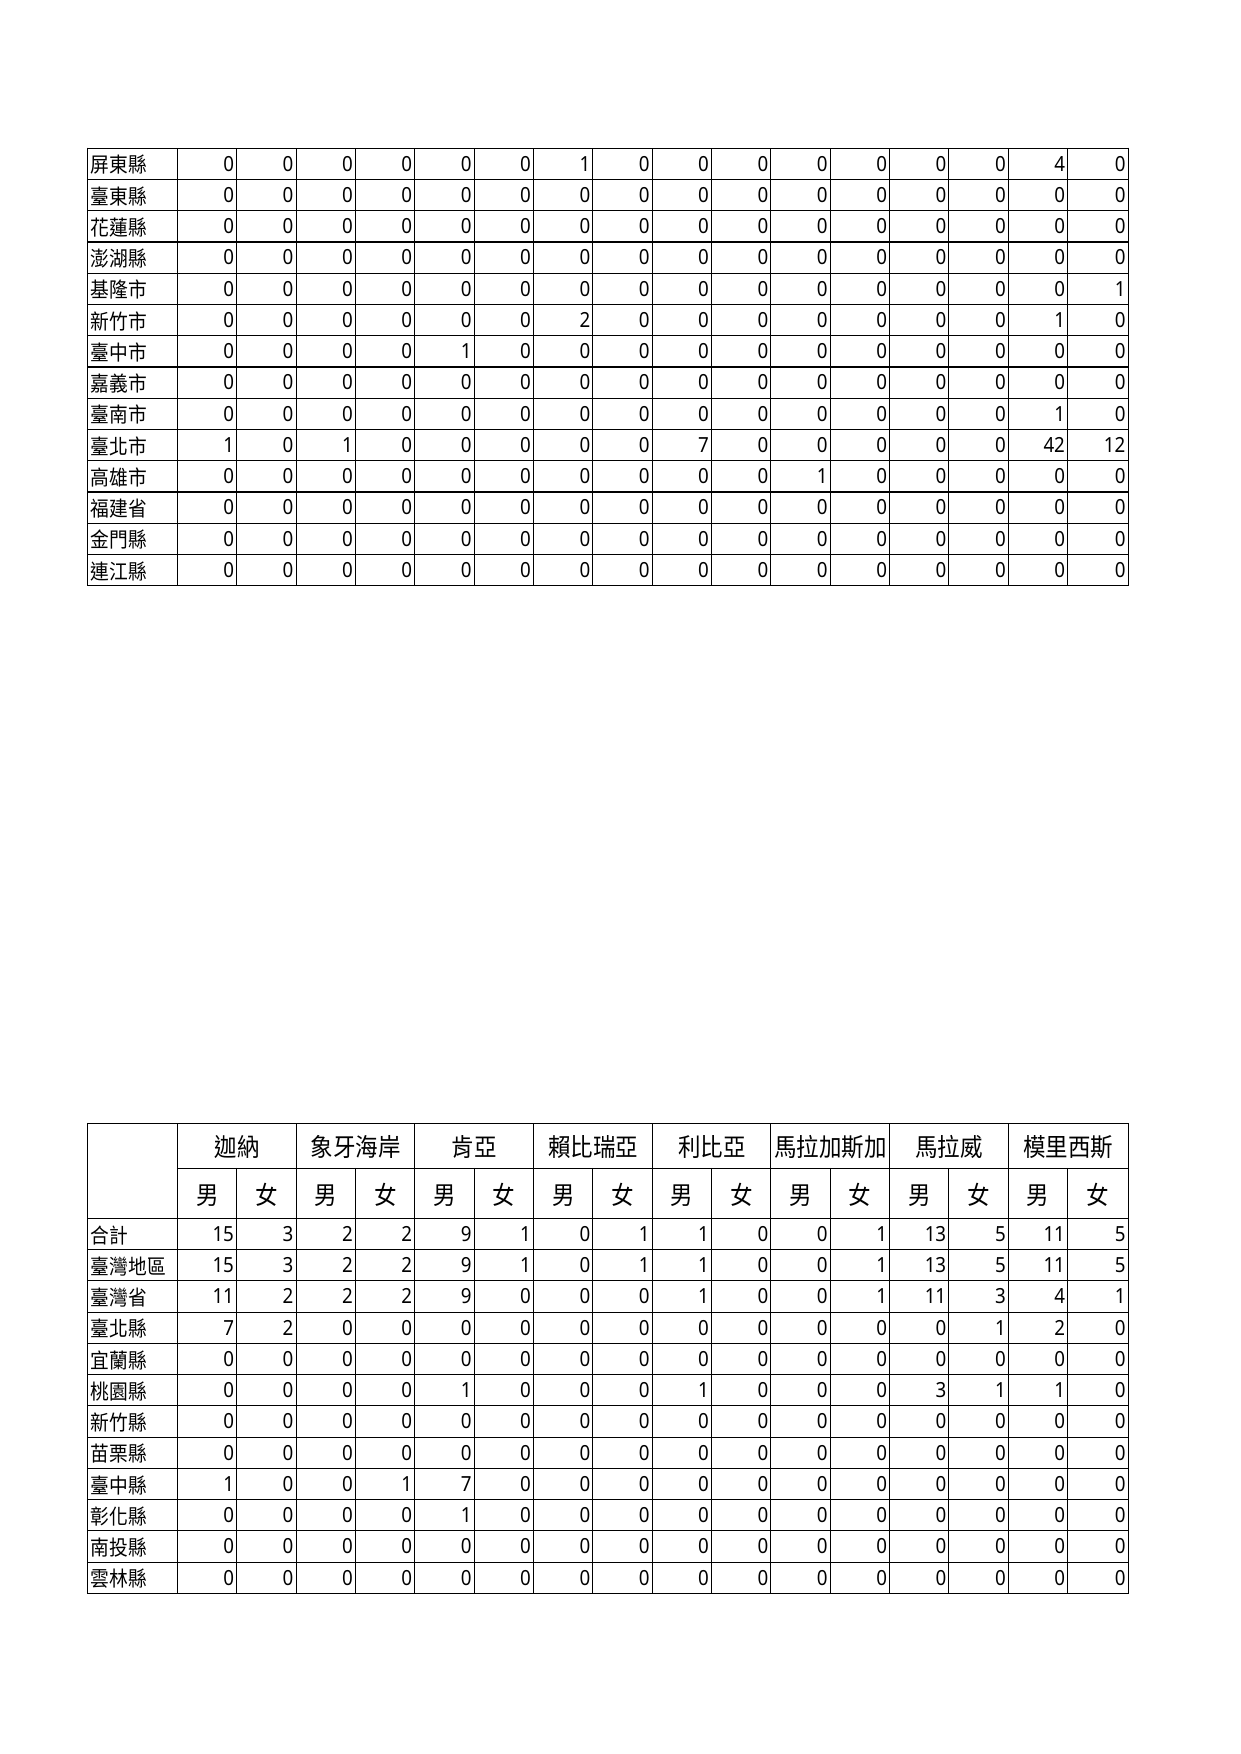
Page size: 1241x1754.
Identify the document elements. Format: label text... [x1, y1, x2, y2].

table_cell 0 [178, 243, 236, 273]
table_cell 1 [297, 430, 355, 460]
table_cell 福建省 [88, 493, 177, 523]
table_cell 0 [593, 493, 652, 523]
table_cell 0 [949, 461, 1008, 491]
table_cell 0 [297, 149, 355, 179]
table_cell 0 [771, 1469, 830, 1499]
table_cell 0 [297, 524, 355, 554]
table_cell 0 [712, 461, 770, 491]
table_cell 1 [534, 149, 592, 179]
table_cell 0 [534, 1500, 592, 1530]
table_cell 0 [1068, 524, 1128, 554]
table_cell 0 [356, 1406, 414, 1437]
table_cell 0 [297, 461, 355, 491]
table_cell 男 [653, 1169, 711, 1218]
table_cell 0 [237, 1563, 296, 1593]
table_cell 0 [653, 274, 711, 304]
table_cell 1 [415, 1375, 474, 1405]
table_cell 0 [415, 305, 474, 335]
table_cell 0 [178, 149, 236, 179]
table_cell 0 [653, 1344, 711, 1374]
table_cell 0 [1009, 1344, 1067, 1374]
table_cell 0 [178, 1406, 236, 1437]
table_cell 0 [356, 1375, 414, 1405]
table_cell 0 [831, 305, 889, 335]
table_cell 0 [415, 430, 474, 460]
table_cell 0 [297, 1469, 355, 1499]
table_cell 0 [178, 336, 236, 366]
table_cell 0 [1068, 1406, 1128, 1437]
table_cell 1 [593, 1250, 652, 1280]
table_cell 0 [1068, 336, 1128, 366]
table_cell 42 [1009, 430, 1067, 460]
table_cell 0 [771, 211, 830, 241]
table_cell 新竹市 [88, 305, 177, 335]
table_cell 0 [534, 555, 592, 585]
table_cell 1 [475, 1219, 533, 1249]
table_cell 0 [890, 1500, 948, 1530]
table_cell 0 [237, 368, 296, 398]
table_cell 0 [890, 524, 948, 554]
table_cell 0 [1009, 368, 1067, 398]
table_cell 0 [653, 1406, 711, 1437]
table_cell 0 [593, 1563, 652, 1593]
table_cell 0 [415, 399, 474, 429]
table_cell 0 [356, 1438, 414, 1468]
table_cell 0 [178, 399, 236, 429]
table_cell 0 [1009, 1531, 1067, 1562]
table_cell 0 [831, 368, 889, 398]
table_cell 0 [593, 1281, 652, 1312]
table_cell 5 [1068, 1250, 1128, 1280]
table_cell 0 [831, 493, 889, 523]
table_cell 2 [237, 1281, 296, 1312]
table_cell 0 [178, 1375, 236, 1405]
table_cell 1 [831, 1250, 889, 1280]
table_cell 0 [831, 430, 889, 460]
table_cell 0 [949, 305, 1008, 335]
table_cell 金門縣 [88, 524, 177, 554]
table_cell 0 [1068, 180, 1128, 210]
table_cell 0 [1068, 1500, 1128, 1530]
table_cell 0 [1068, 211, 1128, 241]
table_cell 0 [890, 1438, 948, 1468]
table_cell 0 [890, 336, 948, 366]
table_cell 0 [356, 243, 414, 273]
table_cell 0 [712, 493, 770, 523]
table_cell 0 [534, 243, 592, 273]
table_cell 0 [771, 1563, 830, 1593]
table_cell 0 [949, 180, 1008, 210]
table_cell 0 [237, 211, 296, 241]
table_cell 0 [534, 1469, 592, 1499]
table_cell 1 [415, 1500, 474, 1530]
table_cell 0 [949, 1531, 1008, 1562]
table_cell 0 [890, 493, 948, 523]
table_cell 0 [534, 1219, 592, 1249]
table_cell 0 [712, 243, 770, 273]
table_cell 0 [534, 180, 592, 210]
table_cell 0 [1068, 461, 1128, 491]
table_cell 0 [237, 336, 296, 366]
table_cell 0 [771, 1250, 830, 1280]
table_cell 1 [1009, 1375, 1067, 1405]
table_cell 0 [356, 524, 414, 554]
table_cell 3 [237, 1219, 296, 1249]
table_cell 0 [831, 149, 889, 179]
table_cell 0 [712, 1469, 770, 1499]
table_cell 0 [593, 1406, 652, 1437]
table_cell 0 [653, 243, 711, 273]
table_cell 臺灣地區 [88, 1250, 177, 1280]
table_cell 0 [890, 1344, 948, 1374]
table_cell 0 [356, 305, 414, 335]
table_cell 0 [593, 274, 652, 304]
table_cell 0 [534, 1313, 592, 1343]
table_cell 0 [712, 1531, 770, 1562]
table_header [88, 1124, 177, 1218]
table_cell 11 [890, 1281, 948, 1312]
table_cell 0 [237, 1531, 296, 1562]
table_cell 0 [1009, 243, 1067, 273]
table_cell 0 [178, 524, 236, 554]
table_cell 0 [831, 1438, 889, 1468]
table_cell 0 [949, 211, 1008, 241]
table_cell 0 [890, 1313, 948, 1343]
table_cell 0 [949, 149, 1008, 179]
table_cell 0 [237, 430, 296, 460]
table_cell 0 [475, 1500, 533, 1530]
table_cell 0 [237, 1500, 296, 1530]
table_cell 11 [1009, 1219, 1067, 1249]
table_cell 0 [593, 399, 652, 429]
table_cell 1 [1009, 399, 1067, 429]
table_cell 0 [771, 555, 830, 585]
table_cell 0 [356, 336, 414, 366]
table_cell 0 [297, 555, 355, 585]
table_cell 0 [475, 305, 533, 335]
table_cell 0 [712, 1219, 770, 1249]
table_cell 0 [949, 555, 1008, 585]
table_cell 0 [593, 1531, 652, 1562]
table_cell 女 [831, 1169, 889, 1218]
table_cell 0 [771, 1500, 830, 1530]
table_cell 0 [1068, 1344, 1128, 1374]
table_cell 0 [415, 180, 474, 210]
table_cell 0 [890, 461, 948, 491]
table_cell 1 [653, 1250, 711, 1280]
table_cell 臺中市 [88, 336, 177, 366]
table_cell 0 [237, 555, 296, 585]
table_cell 0 [712, 1250, 770, 1280]
table_cell 0 [534, 336, 592, 366]
table_cell 0 [712, 1563, 770, 1593]
table_cell 0 [356, 1531, 414, 1562]
table_cell 12 [1068, 430, 1128, 460]
table_cell 0 [237, 305, 296, 335]
table_cell 1 [653, 1375, 711, 1405]
table_cell 高雄市 [88, 461, 177, 491]
table_cell 0 [475, 1375, 533, 1405]
table_cell 1 [949, 1375, 1008, 1405]
table_cell 宜蘭縣 [88, 1344, 177, 1374]
table_cell 0 [593, 1500, 652, 1530]
table_cell 男 [890, 1169, 948, 1218]
table_cell 0 [475, 149, 533, 179]
table_cell 0 [178, 1438, 236, 1468]
table_cell 0 [831, 524, 889, 554]
table_cell 0 [178, 274, 236, 304]
table_cell 9 [415, 1250, 474, 1280]
table_cell 女 [593, 1169, 652, 1218]
table_cell 5 [949, 1219, 1008, 1249]
table_cell 0 [771, 399, 830, 429]
table_cell 0 [890, 1531, 948, 1562]
table_cell 0 [297, 1563, 355, 1593]
table_cell 0 [297, 1344, 355, 1374]
table_cell 0 [356, 211, 414, 241]
table_cell 0 [237, 243, 296, 273]
table_cell 0 [771, 1313, 830, 1343]
table_cell 0 [534, 1531, 592, 1562]
table_cell 雲林縣 [88, 1563, 177, 1593]
table_cell 0 [831, 1375, 889, 1405]
table_cell 0 [1009, 180, 1067, 210]
table_cell 0 [475, 461, 533, 491]
table_cell 0 [593, 211, 652, 241]
table_cell 0 [1068, 368, 1128, 398]
table_cell 0 [475, 1281, 533, 1312]
table_cell 男 [297, 1169, 355, 1218]
table_cell 0 [297, 1531, 355, 1562]
table_cell 0 [831, 461, 889, 491]
table_cell 0 [831, 336, 889, 366]
table_cell 0 [712, 1438, 770, 1468]
table_cell 1 [831, 1219, 889, 1249]
table_cell 彰化縣 [88, 1500, 177, 1530]
table_cell 0 [890, 399, 948, 429]
table_cell 0 [712, 1375, 770, 1405]
table_cell 0 [475, 336, 533, 366]
table_cell 0 [297, 1500, 355, 1530]
table_cell 11 [1009, 1250, 1067, 1280]
table_cell 0 [771, 493, 830, 523]
table_cell 0 [356, 1344, 414, 1374]
table_cell 0 [356, 180, 414, 210]
table_cell 0 [534, 1563, 592, 1593]
table_cell 0 [178, 1563, 236, 1593]
table_header 肯亞 [415, 1124, 533, 1168]
table_cell 0 [771, 149, 830, 179]
table_cell 0 [237, 149, 296, 179]
table_cell 0 [534, 430, 592, 460]
table_header 賴比瑞亞 [534, 1124, 652, 1168]
table_cell 0 [593, 368, 652, 398]
table_cell 0 [890, 243, 948, 273]
table_cell 0 [1068, 1469, 1128, 1499]
table_cell 0 [949, 1500, 1008, 1530]
table_cell 4 [1009, 1281, 1067, 1312]
table_cell 0 [475, 430, 533, 460]
table_cell 0 [890, 180, 948, 210]
table_cell 2 [297, 1250, 355, 1280]
table_cell 男 [1009, 1169, 1067, 1218]
table_cell 1 [356, 1469, 414, 1499]
table_cell 0 [712, 211, 770, 241]
table_cell 0 [237, 399, 296, 429]
table_cell 0 [1068, 1563, 1128, 1593]
table_cell 2 [297, 1219, 355, 1249]
table_cell 2 [356, 1219, 414, 1249]
table_cell 0 [1009, 1500, 1067, 1530]
table_cell 0 [890, 555, 948, 585]
table_cell 0 [593, 149, 652, 179]
table_cell 0 [831, 1531, 889, 1562]
table_cell 0 [1009, 1563, 1067, 1593]
table_cell 0 [534, 524, 592, 554]
table_cell 臺北縣 [88, 1313, 177, 1343]
table_cell 0 [415, 211, 474, 241]
table_cell 0 [297, 1406, 355, 1437]
table_cell 0 [949, 243, 1008, 273]
table_cell 0 [949, 1406, 1008, 1437]
table_cell 0 [890, 211, 948, 241]
table_cell 0 [297, 243, 355, 273]
table_cell 0 [712, 274, 770, 304]
table_cell 0 [653, 524, 711, 554]
table_cell 0 [415, 149, 474, 179]
table_cell 5 [949, 1250, 1008, 1280]
table_cell 0 [1068, 1438, 1128, 1468]
table_cell 0 [890, 1469, 948, 1499]
table_cell 0 [1009, 1406, 1067, 1437]
table_cell 桃園縣 [88, 1375, 177, 1405]
table_cell 7 [415, 1469, 474, 1499]
table_cell 0 [831, 1469, 889, 1499]
table_cell 0 [831, 243, 889, 273]
table_cell 0 [949, 1344, 1008, 1374]
table_cell 女 [356, 1169, 414, 1218]
table_cell 0 [356, 461, 414, 491]
table_cell 3 [890, 1375, 948, 1405]
table_cell 女 [949, 1169, 1008, 1218]
table_cell 0 [178, 368, 236, 398]
table_cell 0 [1009, 555, 1067, 585]
table_cell 0 [178, 180, 236, 210]
table_header 馬拉威 [890, 1124, 1008, 1168]
table_cell 1 [771, 461, 830, 491]
table_cell 0 [475, 1344, 533, 1374]
table_cell 0 [356, 555, 414, 585]
table_cell 0 [712, 336, 770, 366]
table_cell 0 [1009, 1469, 1067, 1499]
table_header 模里西斯 [1009, 1124, 1128, 1168]
table_cell 2 [356, 1281, 414, 1312]
table_cell 0 [178, 1344, 236, 1374]
table_cell 0 [831, 274, 889, 304]
table_cell 0 [653, 149, 711, 179]
table_cell 0 [415, 1563, 474, 1593]
table_cell 0 [653, 555, 711, 585]
table_cell 0 [356, 149, 414, 179]
table_cell 15 [178, 1219, 236, 1249]
table_cell 0 [771, 1406, 830, 1437]
table_cell 0 [712, 430, 770, 460]
table_cell 男 [771, 1169, 830, 1218]
table_cell 0 [415, 461, 474, 491]
table_cell 0 [178, 1500, 236, 1530]
table_cell 2 [237, 1313, 296, 1343]
table_cell 0 [712, 305, 770, 335]
table_cell 0 [475, 368, 533, 398]
table_cell 0 [593, 1375, 652, 1405]
table_cell 0 [771, 1219, 830, 1249]
table_cell 花蓮縣 [88, 211, 177, 241]
table_cell 1 [949, 1313, 1008, 1343]
table_cell 2 [534, 305, 592, 335]
table_cell 0 [1068, 243, 1128, 273]
table_cell 0 [890, 1406, 948, 1437]
table_cell 0 [771, 1375, 830, 1405]
table_cell 0 [297, 274, 355, 304]
table_cell 0 [653, 336, 711, 366]
table_cell 0 [771, 430, 830, 460]
table_cell 女 [712, 1169, 770, 1218]
table_cell 0 [771, 180, 830, 210]
table_header 象牙海岸 [297, 1124, 414, 1168]
table_cell 0 [949, 1563, 1008, 1593]
table_cell 0 [475, 1406, 533, 1437]
table_cell 5 [1068, 1219, 1128, 1249]
table_cell 0 [415, 524, 474, 554]
table_cell 0 [178, 211, 236, 241]
table_cell 0 [831, 1406, 889, 1437]
table_cell 0 [475, 493, 533, 523]
table_cell 0 [831, 211, 889, 241]
table_cell 0 [475, 1313, 533, 1343]
table_cell 男 [415, 1169, 474, 1218]
table_cell 3 [237, 1250, 296, 1280]
table_cell 0 [831, 555, 889, 585]
table_cell 0 [297, 180, 355, 210]
table_cell 0 [653, 1500, 711, 1530]
table_cell 0 [534, 461, 592, 491]
table_cell 0 [534, 1375, 592, 1405]
table_cell 0 [237, 461, 296, 491]
table_cell 0 [593, 336, 652, 366]
table_cell 男 [178, 1169, 236, 1218]
table_cell 0 [237, 1438, 296, 1468]
table_cell 臺東縣 [88, 180, 177, 210]
table_cell 南投縣 [88, 1531, 177, 1562]
table_cell 13 [890, 1250, 948, 1280]
table_cell 0 [712, 399, 770, 429]
table_cell 0 [771, 368, 830, 398]
table_cell 0 [475, 524, 533, 554]
table_cell 0 [712, 1406, 770, 1437]
table_cell 0 [1068, 1375, 1128, 1405]
table_cell 女 [1068, 1169, 1128, 1218]
table_cell 0 [653, 1469, 711, 1499]
table_cell 0 [653, 1563, 711, 1593]
table_cell 新竹縣 [88, 1406, 177, 1437]
table_cell 0 [534, 1406, 592, 1437]
table_cell 0 [712, 1281, 770, 1312]
table_cell 0 [237, 493, 296, 523]
table_cell 0 [593, 243, 652, 273]
table_cell 0 [1068, 1313, 1128, 1343]
table_cell 0 [475, 1563, 533, 1593]
table_cell 0 [653, 305, 711, 335]
table_cell 0 [593, 1344, 652, 1374]
table_cell 0 [653, 211, 711, 241]
table_cell 0 [771, 243, 830, 273]
table_cell 0 [475, 274, 533, 304]
table_cell 0 [356, 430, 414, 460]
table_cell 0 [771, 1438, 830, 1468]
table_cell 0 [178, 1531, 236, 1562]
table_cell 0 [593, 555, 652, 585]
table_cell 0 [1068, 493, 1128, 523]
table_cell 0 [949, 274, 1008, 304]
table_cell 0 [415, 1344, 474, 1374]
table_cell 13 [890, 1219, 948, 1249]
table_cell 嘉義市 [88, 368, 177, 398]
table_cell 女 [475, 1169, 533, 1218]
table_cell 0 [771, 1281, 830, 1312]
table_cell 0 [1009, 1438, 1067, 1468]
table_cell 男 [534, 1169, 592, 1218]
table_cell 0 [356, 1563, 414, 1593]
table_cell 0 [653, 1313, 711, 1343]
table_cell 0 [1068, 305, 1128, 335]
table_cell 0 [1068, 149, 1128, 179]
table_cell 0 [297, 368, 355, 398]
table_cell 0 [831, 1344, 889, 1374]
table_cell 0 [178, 461, 236, 491]
table_cell 0 [534, 1344, 592, 1374]
table_cell 1 [831, 1281, 889, 1312]
table_cell 臺北市 [88, 430, 177, 460]
table_cell 0 [297, 1375, 355, 1405]
table_cell 0 [297, 1438, 355, 1468]
table_cell 0 [593, 1313, 652, 1343]
table_cell 0 [297, 211, 355, 241]
table_cell 0 [475, 243, 533, 273]
table_cell 0 [831, 1563, 889, 1593]
table_cell 0 [1009, 461, 1067, 491]
table_cell 0 [949, 430, 1008, 460]
table_cell 0 [712, 1313, 770, 1343]
table_cell 0 [178, 555, 236, 585]
table_cell 2 [356, 1250, 414, 1280]
table_cell 0 [415, 1438, 474, 1468]
table_cell 0 [831, 1500, 889, 1530]
table_cell 0 [534, 1281, 592, 1312]
table_cell 0 [237, 1344, 296, 1374]
table_cell 1 [475, 1250, 533, 1280]
table_cell 2 [297, 1281, 355, 1312]
table_cell 0 [1009, 336, 1067, 366]
table_cell 0 [890, 368, 948, 398]
table_cell 0 [534, 211, 592, 241]
table_cell 0 [890, 305, 948, 335]
table_cell 0 [890, 430, 948, 460]
table_cell 0 [653, 1531, 711, 1562]
table_cell 1 [593, 1219, 652, 1249]
table_cell 0 [771, 336, 830, 366]
table_cell 0 [237, 1406, 296, 1437]
table_cell 0 [712, 524, 770, 554]
table_cell 0 [890, 149, 948, 179]
table_cell 0 [1009, 274, 1067, 304]
table_cell 0 [1068, 399, 1128, 429]
table_cell 1 [415, 336, 474, 366]
table_cell 連江縣 [88, 555, 177, 585]
table_cell 0 [297, 336, 355, 366]
table_cell 0 [949, 336, 1008, 366]
table_cell 4 [1009, 149, 1067, 179]
table_cell 0 [712, 368, 770, 398]
table_cell 0 [653, 368, 711, 398]
table_cell 合計 [88, 1219, 177, 1249]
table_cell 女 [237, 1169, 296, 1218]
table_cell 0 [237, 1469, 296, 1499]
table_cell 0 [297, 493, 355, 523]
table_cell 0 [593, 1469, 652, 1499]
table_cell 1 [178, 1469, 236, 1499]
table_cell 臺南市 [88, 399, 177, 429]
table_cell 0 [771, 305, 830, 335]
table_cell 0 [653, 493, 711, 523]
table_cell 0 [415, 493, 474, 523]
table_cell 0 [534, 274, 592, 304]
table_cell 0 [178, 493, 236, 523]
table_cell 0 [475, 1438, 533, 1468]
table_cell 0 [949, 399, 1008, 429]
table_cell 0 [1009, 211, 1067, 241]
table_cell 0 [593, 1438, 652, 1468]
table_cell 0 [534, 368, 592, 398]
table_cell 0 [356, 1500, 414, 1530]
table_cell 1 [1068, 274, 1128, 304]
table_cell 0 [415, 274, 474, 304]
table_cell 0 [949, 493, 1008, 523]
table_cell 1 [653, 1219, 711, 1249]
table_cell 0 [890, 274, 948, 304]
table_cell 0 [475, 399, 533, 429]
table_cell 0 [534, 1250, 592, 1280]
table_cell 0 [1068, 555, 1128, 585]
table_cell 0 [712, 555, 770, 585]
table_cell 臺灣省 [88, 1281, 177, 1312]
table_cell 0 [356, 274, 414, 304]
table_cell 0 [949, 1469, 1008, 1499]
table_cell 0 [237, 524, 296, 554]
table_cell 0 [297, 399, 355, 429]
table_cell 0 [712, 149, 770, 179]
table_cell 0 [534, 399, 592, 429]
table_cell 7 [653, 430, 711, 460]
table_cell 0 [415, 243, 474, 273]
table_cell 0 [415, 555, 474, 585]
table_cell 0 [712, 1344, 770, 1374]
table_cell 0 [771, 524, 830, 554]
table_cell 9 [415, 1281, 474, 1312]
table_cell 0 [415, 1406, 474, 1437]
table_cell 0 [653, 180, 711, 210]
table_cell 0 [1009, 524, 1067, 554]
table_cell 7 [178, 1313, 236, 1343]
table_cell 0 [415, 1313, 474, 1343]
table_cell 0 [949, 524, 1008, 554]
table_cell 0 [831, 180, 889, 210]
table_cell 0 [356, 399, 414, 429]
table_cell 0 [831, 399, 889, 429]
table_cell 0 [890, 1563, 948, 1593]
table_cell 0 [475, 211, 533, 241]
table_cell 0 [593, 461, 652, 491]
table_cell 0 [771, 1531, 830, 1562]
table_cell 0 [356, 1313, 414, 1343]
table_cell 0 [475, 180, 533, 210]
table_cell 0 [534, 493, 592, 523]
table_cell 0 [237, 180, 296, 210]
table_cell 0 [1009, 493, 1067, 523]
table_header 利比亞 [653, 1124, 770, 1168]
table_cell 0 [475, 1469, 533, 1499]
table_cell 0 [237, 274, 296, 304]
table_cell 0 [1068, 1531, 1128, 1562]
table_cell 澎湖縣 [88, 243, 177, 273]
table_cell 0 [297, 305, 355, 335]
table_cell 0 [712, 180, 770, 210]
table_cell 0 [593, 180, 652, 210]
table_cell 0 [356, 368, 414, 398]
table_header 馬拉加斯加 [771, 1124, 889, 1168]
table_cell 0 [415, 1531, 474, 1562]
table_cell 0 [593, 430, 652, 460]
table_cell 基隆市 [88, 274, 177, 304]
table_cell 0 [653, 399, 711, 429]
table_cell 1 [1009, 305, 1067, 335]
table_cell 0 [593, 305, 652, 335]
table_cell 0 [356, 493, 414, 523]
table_cell 0 [831, 1313, 889, 1343]
table_cell 屏東縣 [88, 149, 177, 179]
table_cell 0 [712, 1500, 770, 1530]
table_cell 2 [1009, 1313, 1067, 1343]
table_cell 苗栗縣 [88, 1438, 177, 1468]
table_cell 1 [653, 1281, 711, 1312]
table_cell 1 [178, 430, 236, 460]
table_cell 0 [949, 1438, 1008, 1468]
table_cell 0 [415, 368, 474, 398]
table_cell 0 [475, 555, 533, 585]
table_cell 0 [475, 1531, 533, 1562]
table_cell 9 [415, 1219, 474, 1249]
table_cell 0 [771, 274, 830, 304]
table_cell 11 [178, 1281, 236, 1312]
table_cell 0 [653, 461, 711, 491]
table_cell 3 [949, 1281, 1008, 1312]
table_cell 0 [178, 305, 236, 335]
table_cell 0 [297, 1313, 355, 1343]
table_cell 0 [653, 1438, 711, 1468]
table_cell 0 [771, 1344, 830, 1374]
table_cell 0 [949, 368, 1008, 398]
table_cell 0 [237, 1375, 296, 1405]
table_cell 0 [534, 1438, 592, 1468]
table_cell 臺中縣 [88, 1469, 177, 1499]
table_cell 15 [178, 1250, 236, 1280]
table_cell 0 [593, 524, 652, 554]
table_header 迦納 [178, 1124, 296, 1168]
table_cell 1 [1068, 1281, 1128, 1312]
